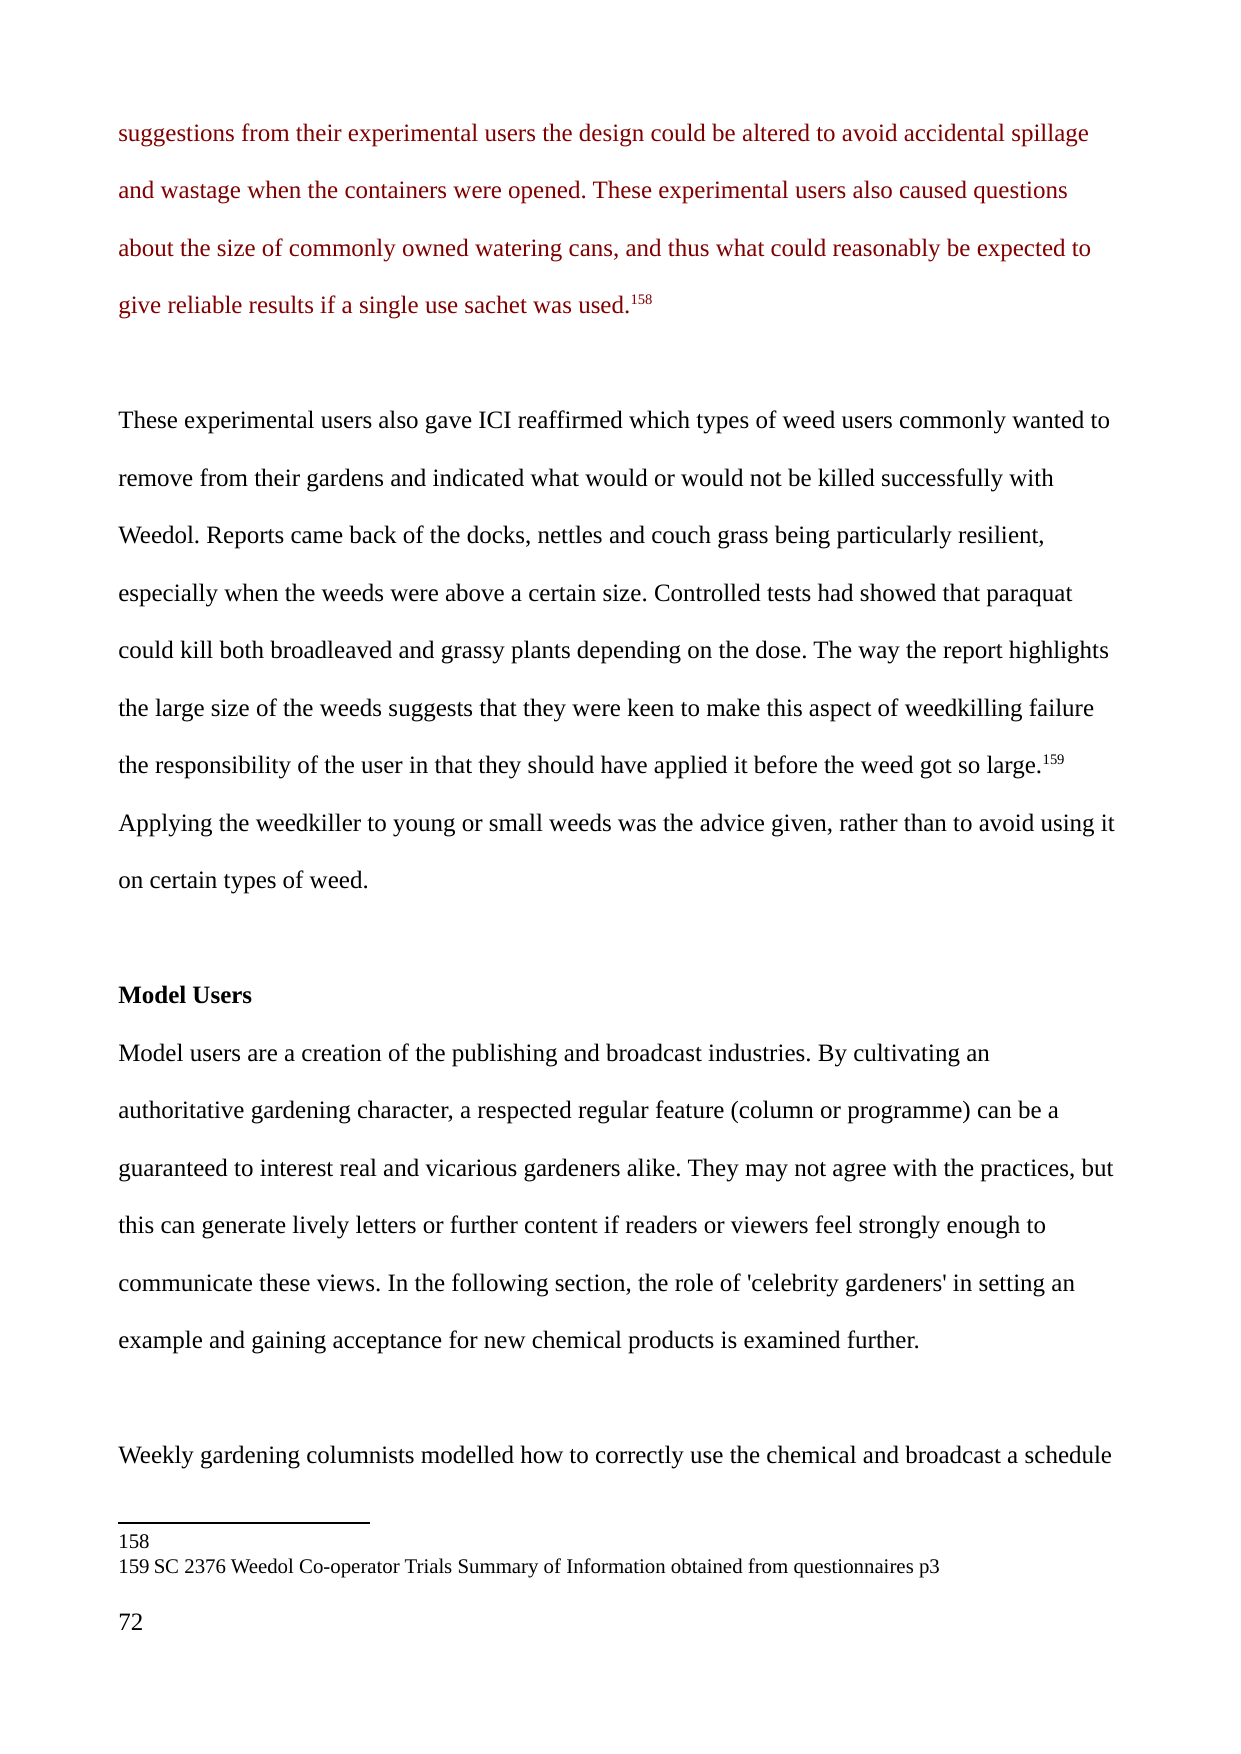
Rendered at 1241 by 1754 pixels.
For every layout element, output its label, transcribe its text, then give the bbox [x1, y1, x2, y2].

text These experimental users also gave ICI reaffirmed which types of weed users commonly wanted to remove from their gardens and indicated what would or would not be killed successfully with Weedol. Reports came back of the docks, nettles and couch grass being particularly resilient, especially when the weeds were above a certain size. Controlled tests had showed that paraquat could kill both broadleaved and grassy plants depending on the dose. The way the report highlights the large size of the weeds suggests that they were keen to make this aspect of weedkilling failure the responsibility of the user in that they should have applied it before the weed got so large. Applying the weedkiller to young or small weeds was the advice given, rather than to avoid using it on certain types of weed. [118, 406, 1122, 894]
text Model Users [118, 981, 1122, 1009]
text suggestions from their experimental users the design could be altered to avoid accidental spillage and wastage when the containers were opened. These experimental users also caused questions about the size of commonly owned watering cans, and thus what could reasonably be expected to give reliable results if a single use sachet was used. [118, 118, 1122, 319]
text Weekly gardening columnists modelled how to correctly use the chemical and broadcast a schedule [118, 1441, 1122, 1469]
text Model users are a creation of the publishing and broadcast industries. By cultivating an authoritative gardening character, a respected regular feature (column or programme) can be a guaranteed to interest real and vicarious gardeners alike. They may not agree with the practices, but this can generate lively letters or further content if readers or viewers feel strongly enough to communicate these views. In the following section, the role of 'celebrity gardeners' in setting an example and gaining acceptance for new chemical products is examined further. [118, 1038, 1122, 1354]
text SC 2376 Weedol Co-operator Trials Summary of Information obtained from questionnaires p3 [118, 1553, 1122, 1578]
